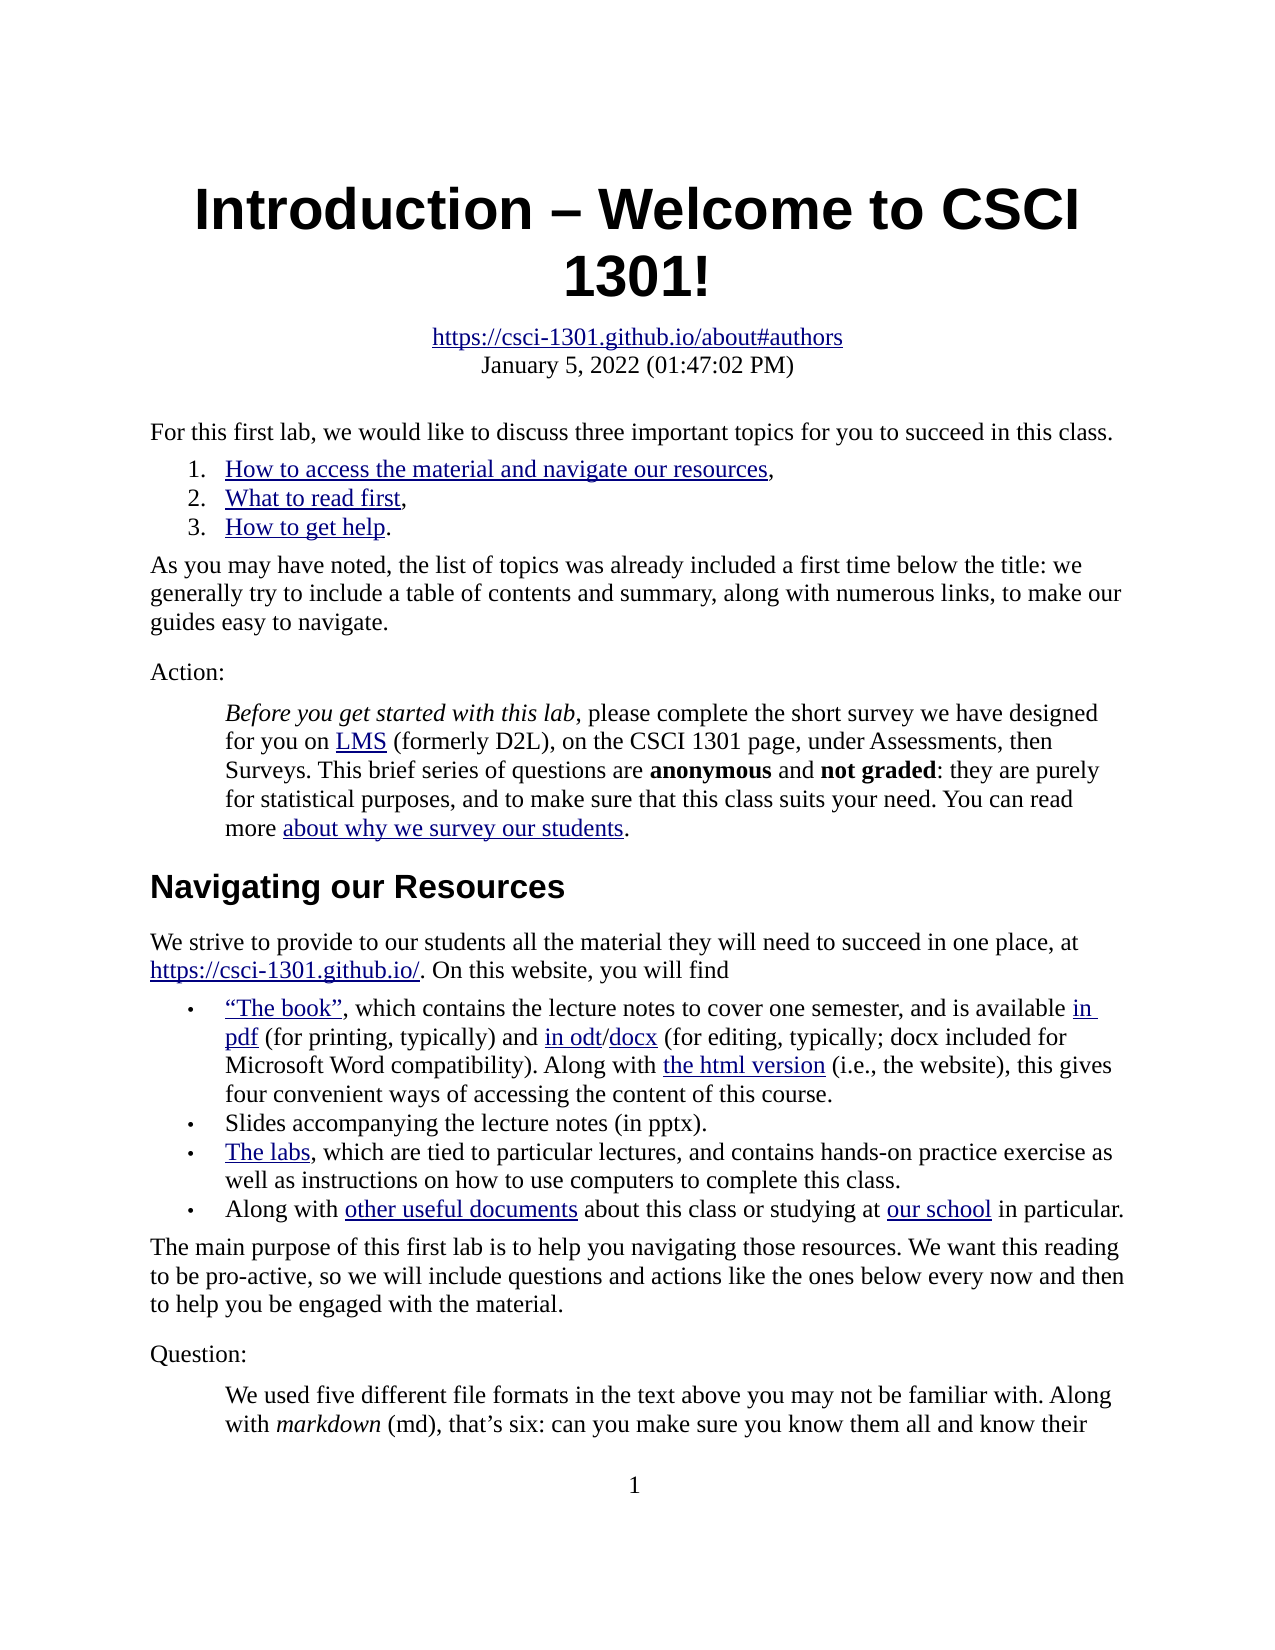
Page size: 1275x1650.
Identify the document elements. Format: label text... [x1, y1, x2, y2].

list The labs, which are tied to particular lectures, and contains hands-on practice exercise as well as instructions on how to use computers to complete this class. [187, 1137, 1125, 1194]
text The main purpose of this first lab is to help you navigating those resources. We want this reading to be pro-active, so we will include questions and actions like the ones below every now and then to help you be engaged with the material. [150, 1232, 1125, 1318]
list How to access the material and navigate our resources, [187, 454, 1125, 483]
list What to read first, [187, 483, 1125, 512]
text Action: [150, 657, 1125, 686]
text We strive to provide to our students all the material they will need to succeed in one place, at https://csci-1301.github.io/. On this website, you will find [150, 927, 1125, 984]
text As you may have noted, the list of topics was already included a first time below the title: we generally try to include a table of contents and summary, along with numerous links, to make our guides easy to navigate. [150, 550, 1125, 636]
list How to get help. [187, 512, 1125, 541]
text For this first lab, we would like to discuss three important topics for you to succeed in this class. [150, 417, 1125, 446]
subtitle Navigating our Resources [150, 866, 1125, 905]
text Question: [150, 1339, 1125, 1368]
text Before you get started with this lab, please complete the short survey we have designed for you on LMS (formerly D2L), on the CSCI 1301 page, under Assessments, then Surveys. This brief series of questions are anonymous and not graded: they are purely for statistical purposes, and to make sure that this class suits your need. You can read more about why we survey our students. [225, 698, 1125, 841]
list Slides accompanying the lecture notes (in pptx). [187, 1108, 1125, 1137]
title Introduction – Welcome to CSCI 1301! [150, 175, 1125, 309]
text January 5, 2022 (01:47:02 PM) [150, 350, 1125, 379]
text https://csci-1301.github.io/about#authors [150, 322, 1125, 350]
text We used five different file formats in the text above you may not be familiar with. Along with markdown (md), that’s six: can you make sure you know them all and know their [225, 1380, 1125, 1437]
list “The book”, which contains the lecture notes to cover one semester, and is available in pdf (for printing, typically) and in odt/docx (for editing, typically; docx included for Microsoft Word compatibility). Along with the html version (i.e., the website), this gives four convenient ways of accessing the content of this course. [187, 993, 1125, 1108]
list Along with other useful documents about this class or studying at our school in particular. [187, 1194, 1125, 1223]
